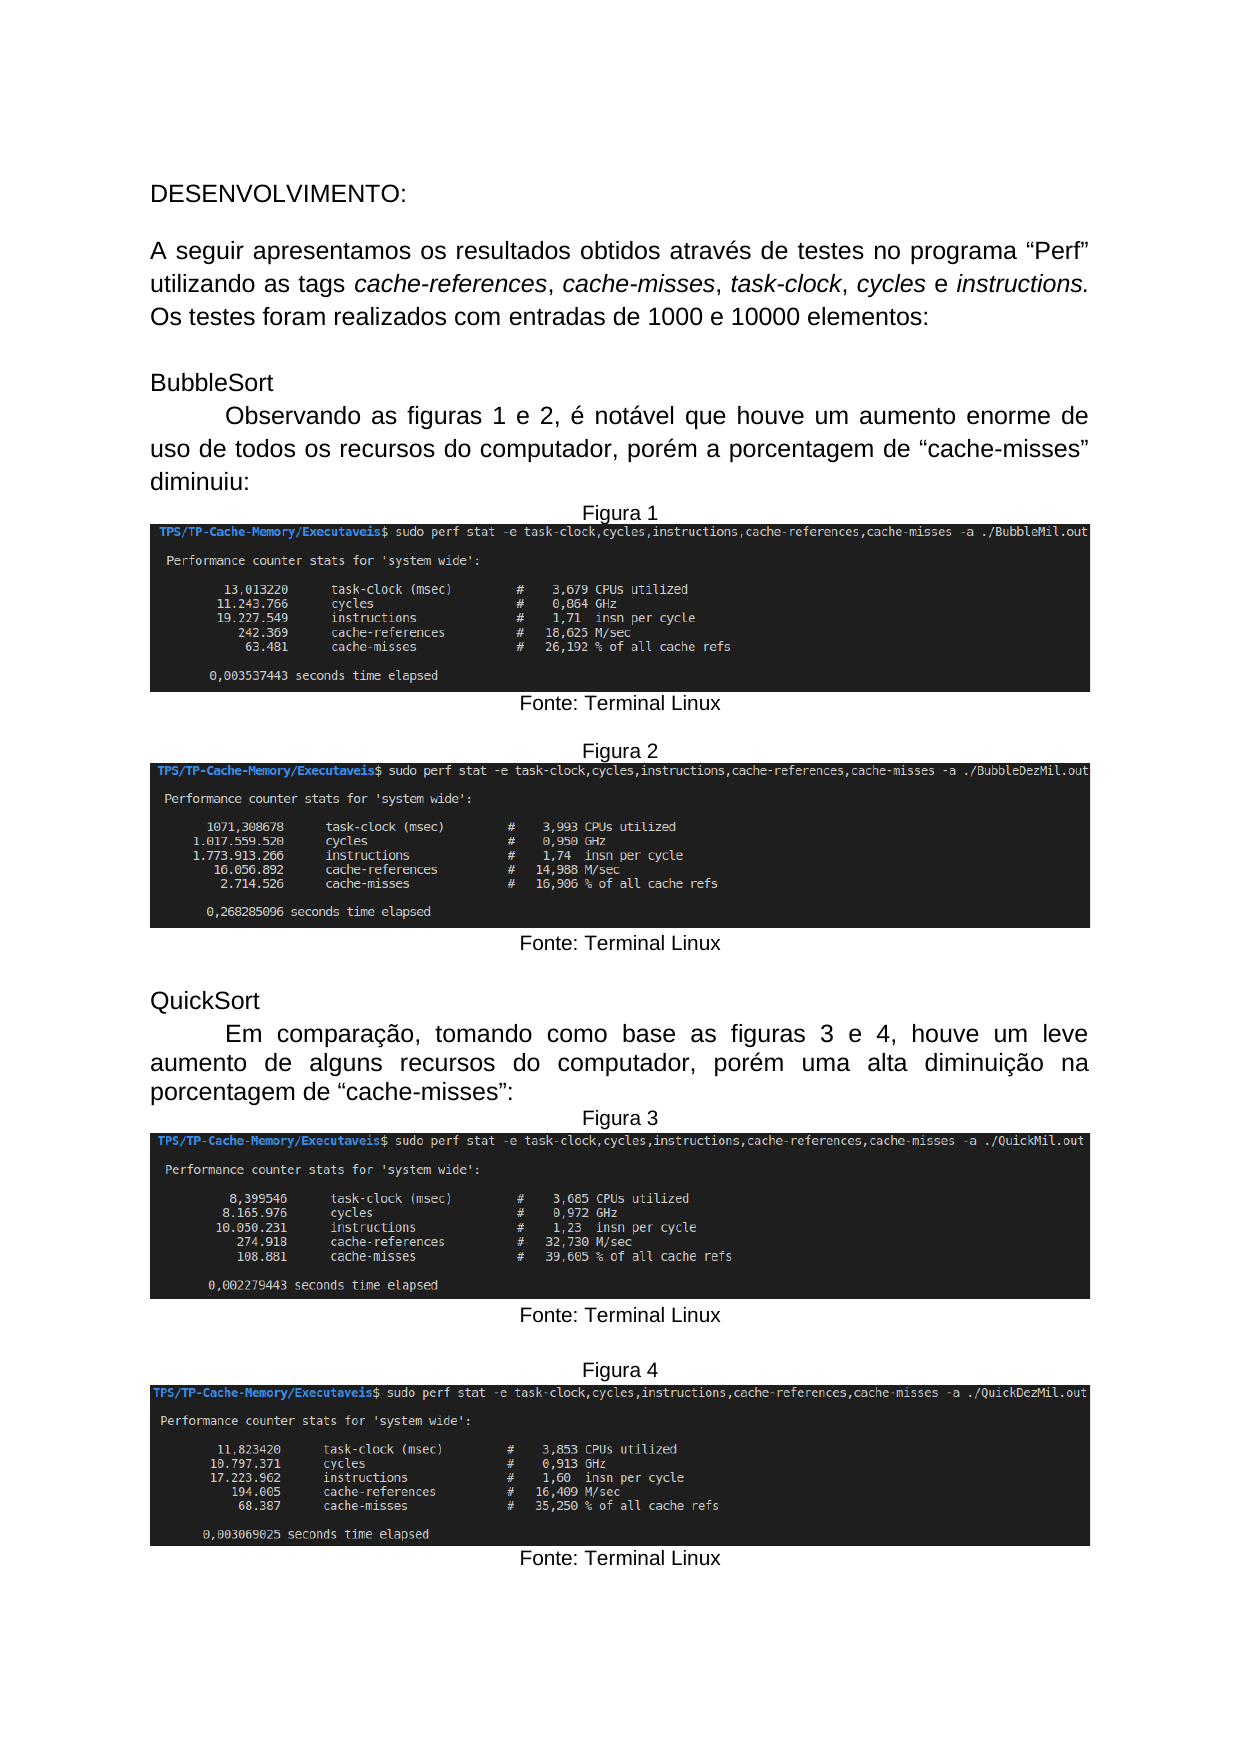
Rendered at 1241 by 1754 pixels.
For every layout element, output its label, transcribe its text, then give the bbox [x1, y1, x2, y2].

text Fonte: Terminal Linux [150, 1546, 1090, 1570]
text QuickSort [150, 986, 1090, 1015]
text Figura 3 [150, 1106, 1090, 1129]
text A seguir apresentamos os resultados obtidos através de testes no programa “Perf” utilizando as tags cache-references, cache-misses, task-clock, cycles e instructions. Os testes foram realizados com entradas de 1000 e 10000 elementos: [150, 236, 1090, 331]
text Observando as figuras 1 e 2, é notável que houve um aumento enorme de uso de todos os recursos do computador, porém a porcentagem de “cache-misses” diminuiu: [150, 401, 1090, 496]
text Figura 1 [150, 500, 1090, 524]
text Fonte: Terminal Linux [150, 1303, 1090, 1327]
text Figura 2 [150, 739, 1090, 763]
picture [150, 524, 1091, 692]
text Fonte: Terminal Linux [150, 931, 1090, 955]
picture [150, 1133, 1091, 1299]
picture [150, 1385, 1091, 1546]
text DESENVOLVIMENTO: [150, 179, 1090, 207]
text Fonte: Terminal Linux [150, 692, 1090, 715]
text Em comparação, tomando como base as figuras 3 e 4, houve um leve aumento de alguns recursos do computador, porém uma alta diminuição na porcentagem de “cache-misses”: [150, 1019, 1090, 1106]
text Figura 4 [150, 1358, 1090, 1382]
picture [150, 763, 1091, 928]
text BubbleSort [150, 368, 1090, 397]
